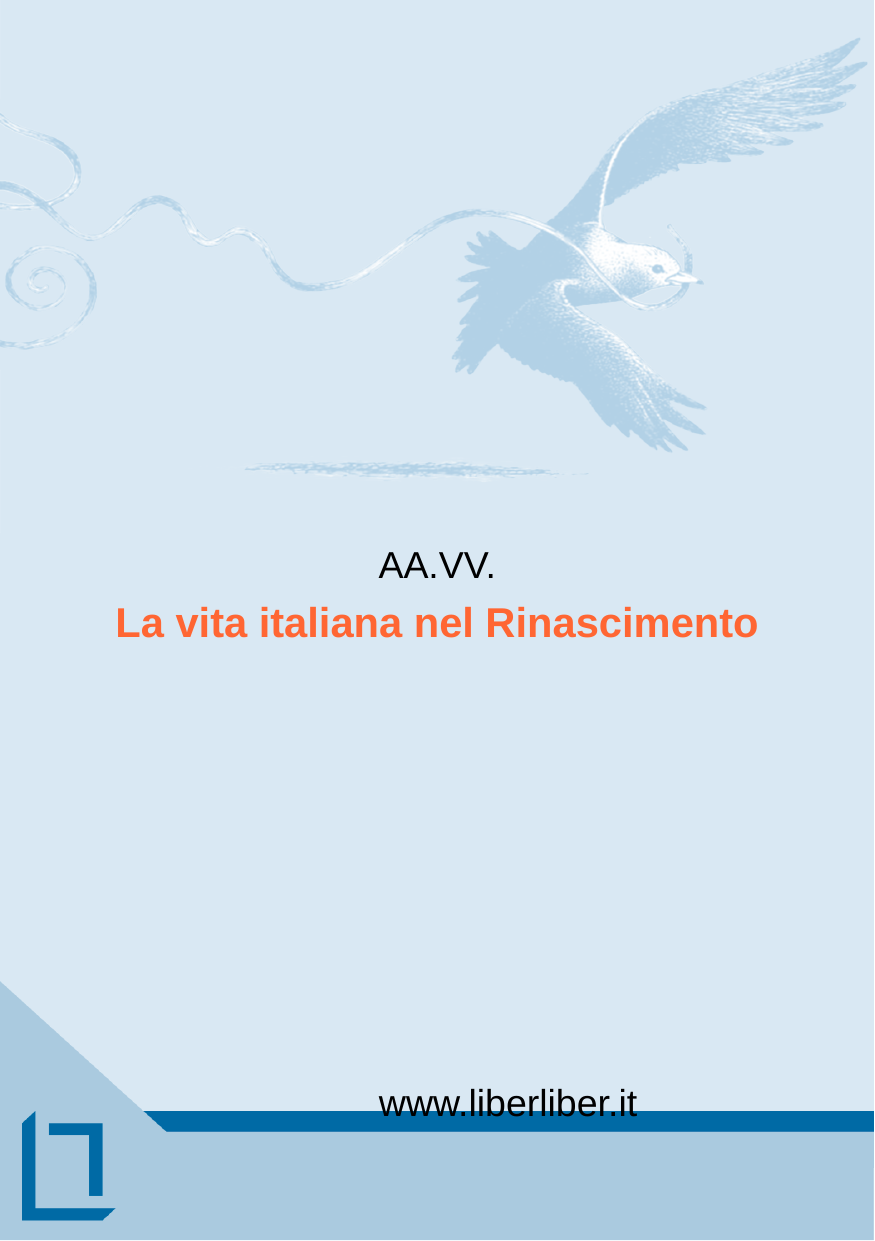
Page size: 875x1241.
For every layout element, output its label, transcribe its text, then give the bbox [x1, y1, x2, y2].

text La vita italiana nel Rinascimento [94, 598, 779, 646]
text www.liberliber.it [331, 1081, 685, 1124]
text AA.VV. [94, 543, 779, 586]
picture [0, 0, 874, 1241]
